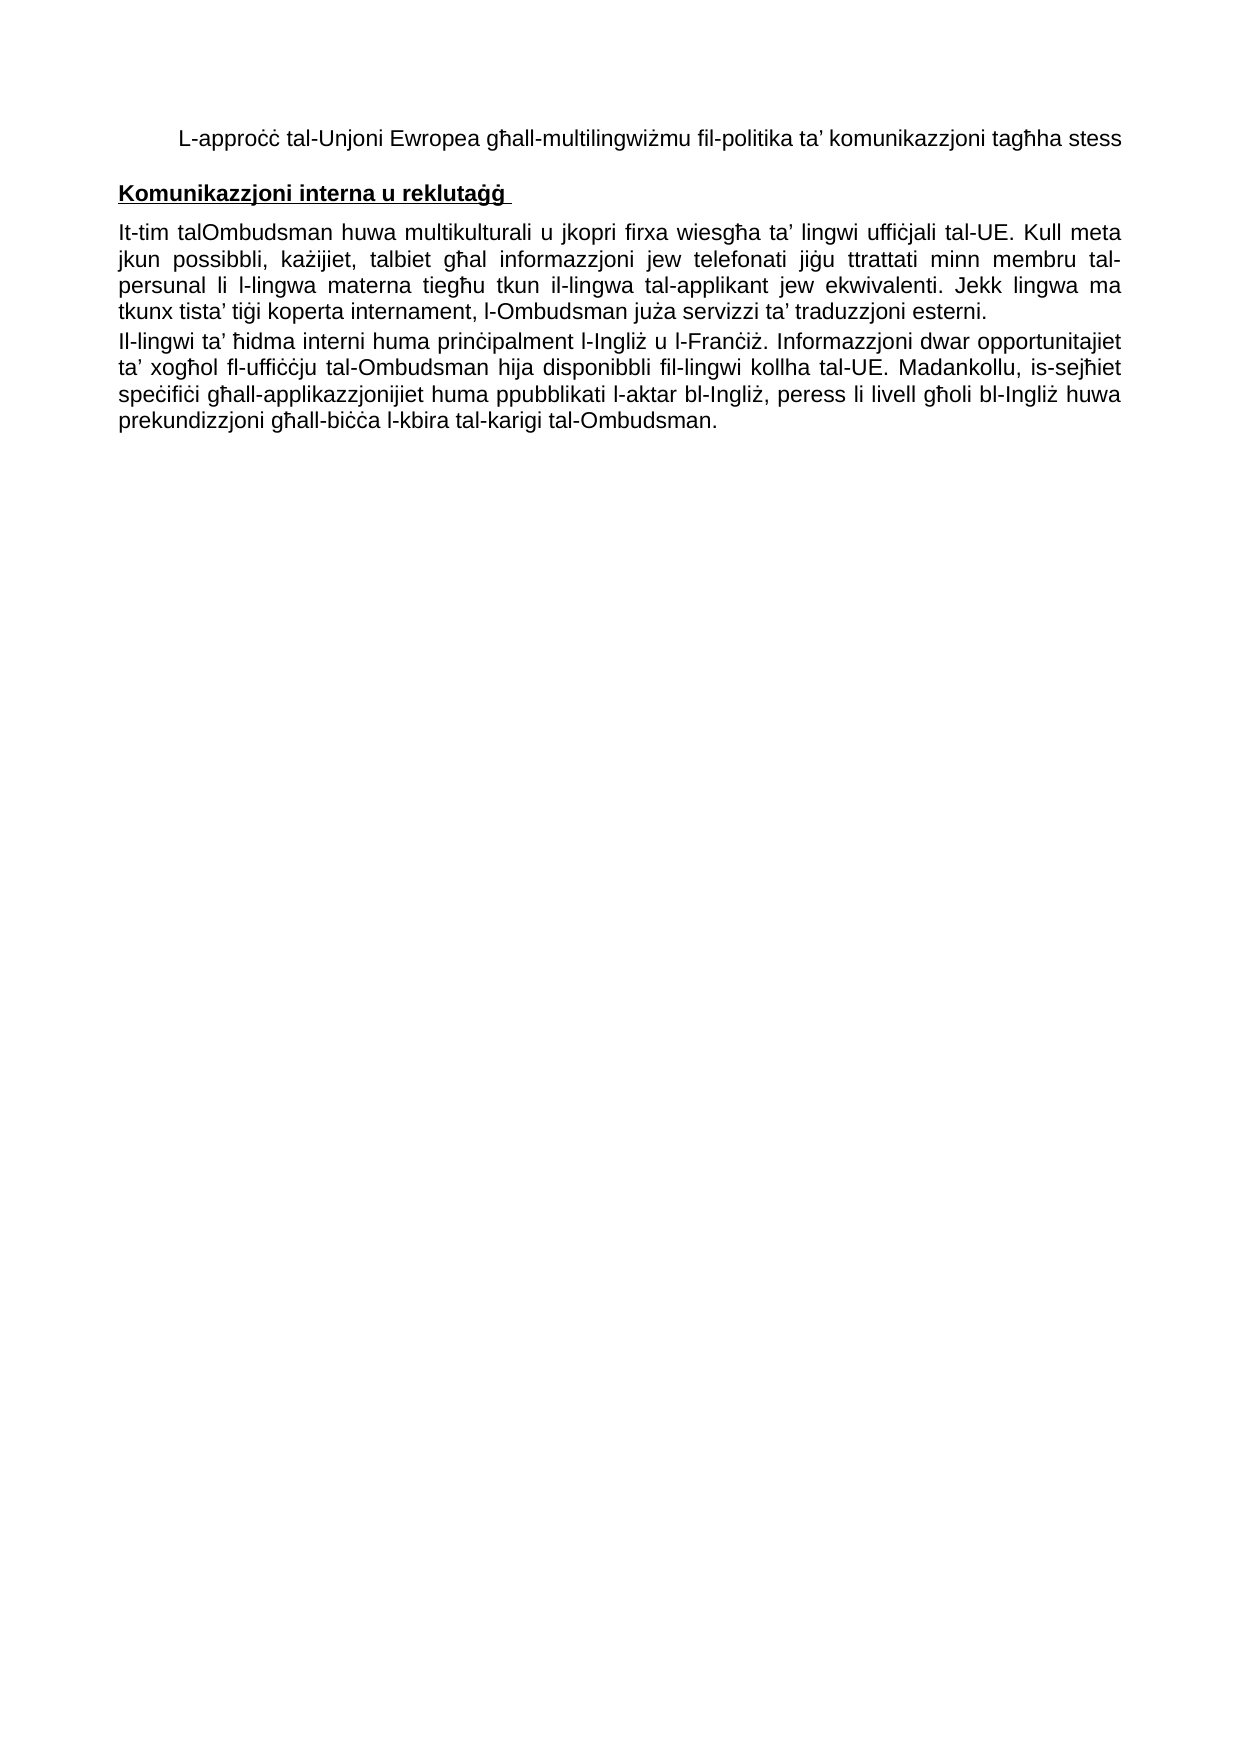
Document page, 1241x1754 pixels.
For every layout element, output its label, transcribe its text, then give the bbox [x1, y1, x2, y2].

text It-tim talOmbudsman huwa multikulturali u jkopri firxa wiesgħa ta’ lingwi uffiċjali tal-UE. Kull meta jkun possibbli, każijiet, talbiet għal informazzjoni jew telefonati jiġu ttrattati minn membru tal-persunal li l-lingwa materna tiegħu tkun il-lingwa tal-applikant jew ekwivalenti. Jekk lingwa ma tkunx tista’ tiġi koperta internament, l-Ombudsman juża servizzi ta’ traduzzjoni esterni. [118, 219, 1122, 325]
subtitle Komunikazzjoni interna u reklutaġġ [118, 180, 1122, 207]
text Il-lingwi ta’ ħidma interni huma prinċipalment l-Ingliż u l-Franċiż. Informazzjoni dwar opportunitajiet ta’ xogħol fl-uffiċċju tal-Ombudsman hija disponibbli fil-lingwi kollha tal-UE. Madankollu, is-sejħiet speċifiċi għall-applikazzjonijiet huma ppubblikati l-aktar bl-Ingliż, peress li livell għoli bl-Ingliż huwa prekundizzjoni għall-biċċa l-kbira tal-karigi tal-Ombudsman. [118, 328, 1122, 433]
